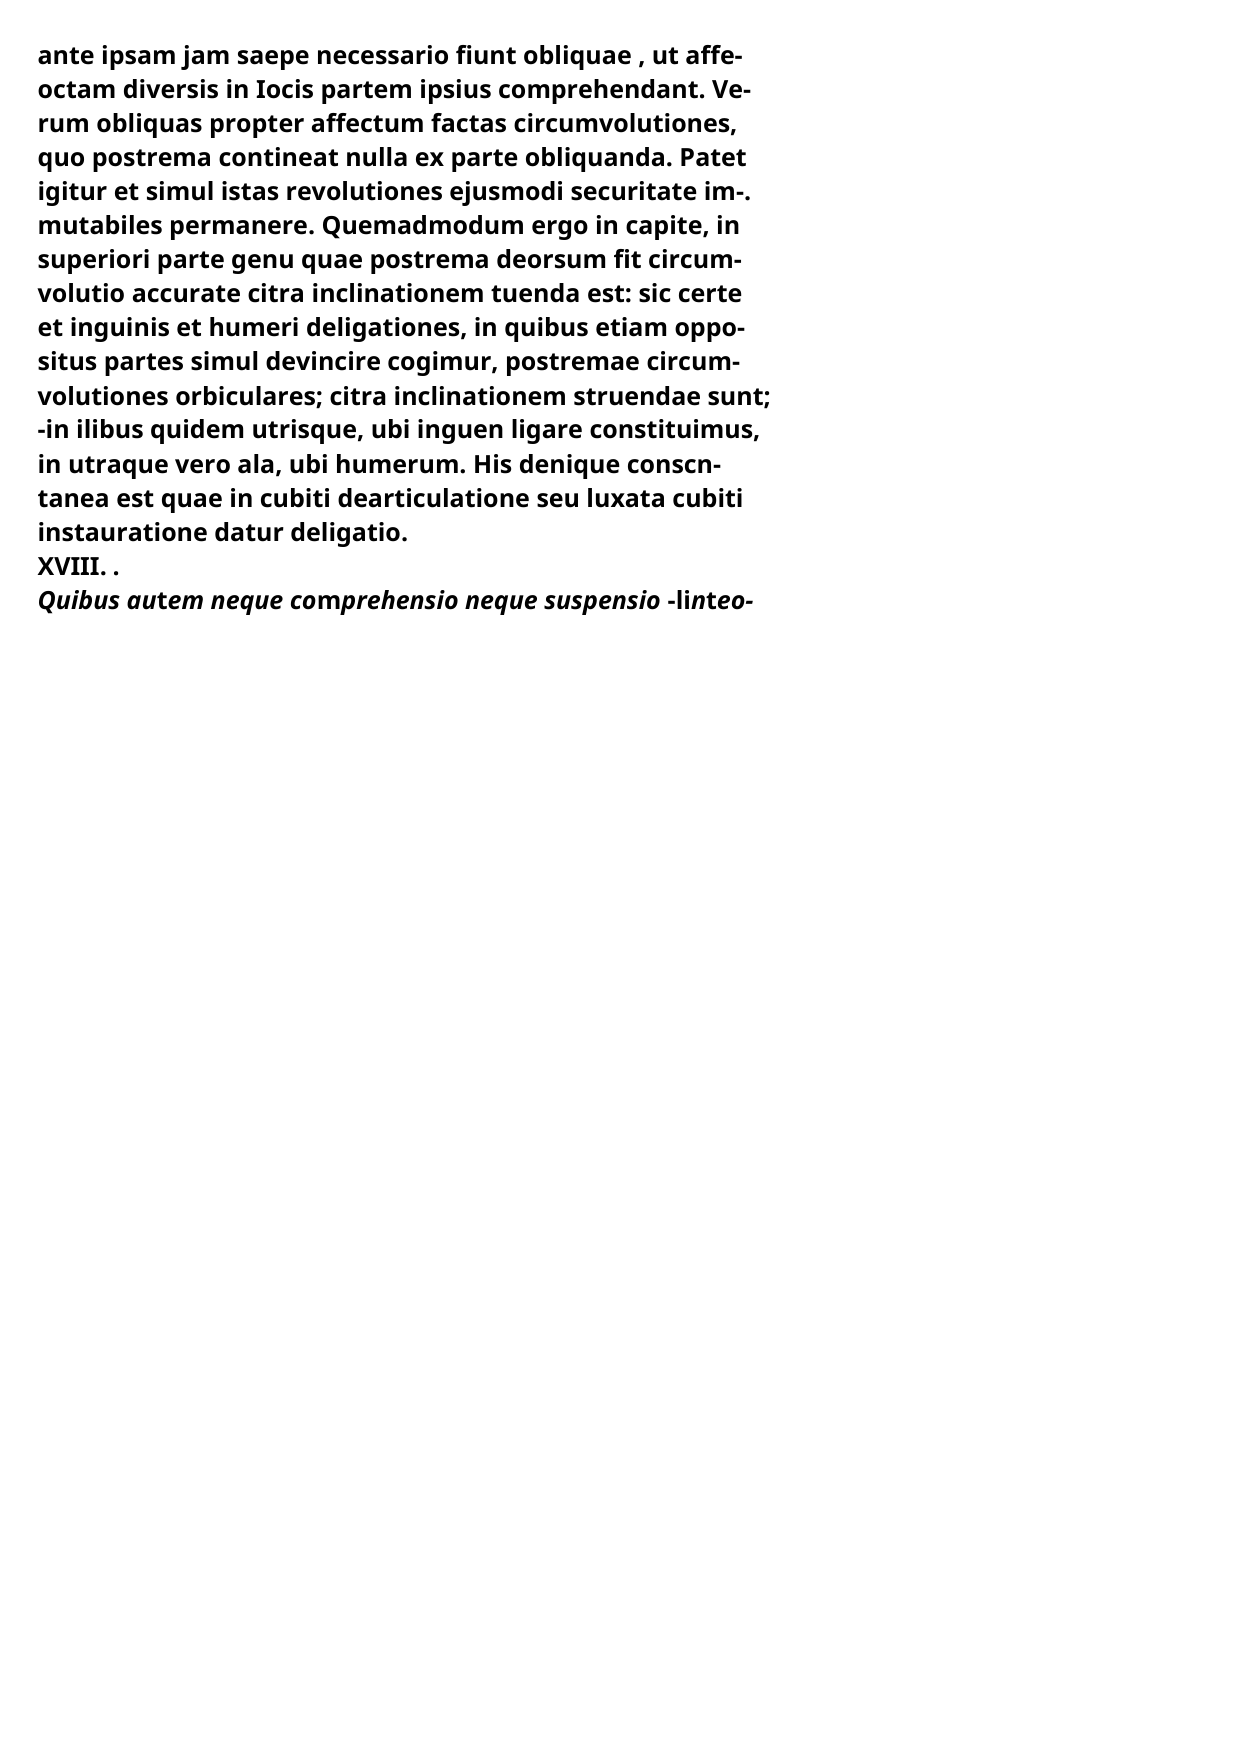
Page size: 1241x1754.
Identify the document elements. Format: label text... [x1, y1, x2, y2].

text ante ipsam jam saepe necessario fiunt obliquae , ut affe- octam diversis in Iocis partem ipsius comprehendant. Ve- rum obliquas propter affectum factas circumvolutiones, quo postrema contineat nulla ex parte obliquanda. Patet igitur et simul istas revolutiones ejusmodi securitate im-. mutabiles permanere. Quemadmodum ergo in capite, in superiori parte genu quae postrema deorsum fit circum- volutio accurate citra inclinationem tuenda est: sic certe et inguinis et humeri deligationes, in quibus etiam oppo- situs partes simul devincire cogimur, postremae circum- volutiones orbiculares; citra inclinationem struendae sunt; -in ilibus quidem utrisque, ubi inguen ligare constituimus, in utraque vero ala, ubi humerum. His denique conscn- tanea est quae in cubiti dearticulatione seu luxata cubiti instauratione datur deligatio. [37, 37, 1203, 548]
text XVIII. . [37, 548, 1203, 582]
text Quibus autem neque comprehensio neque suspensio -linteo- [37, 582, 1203, 617]
